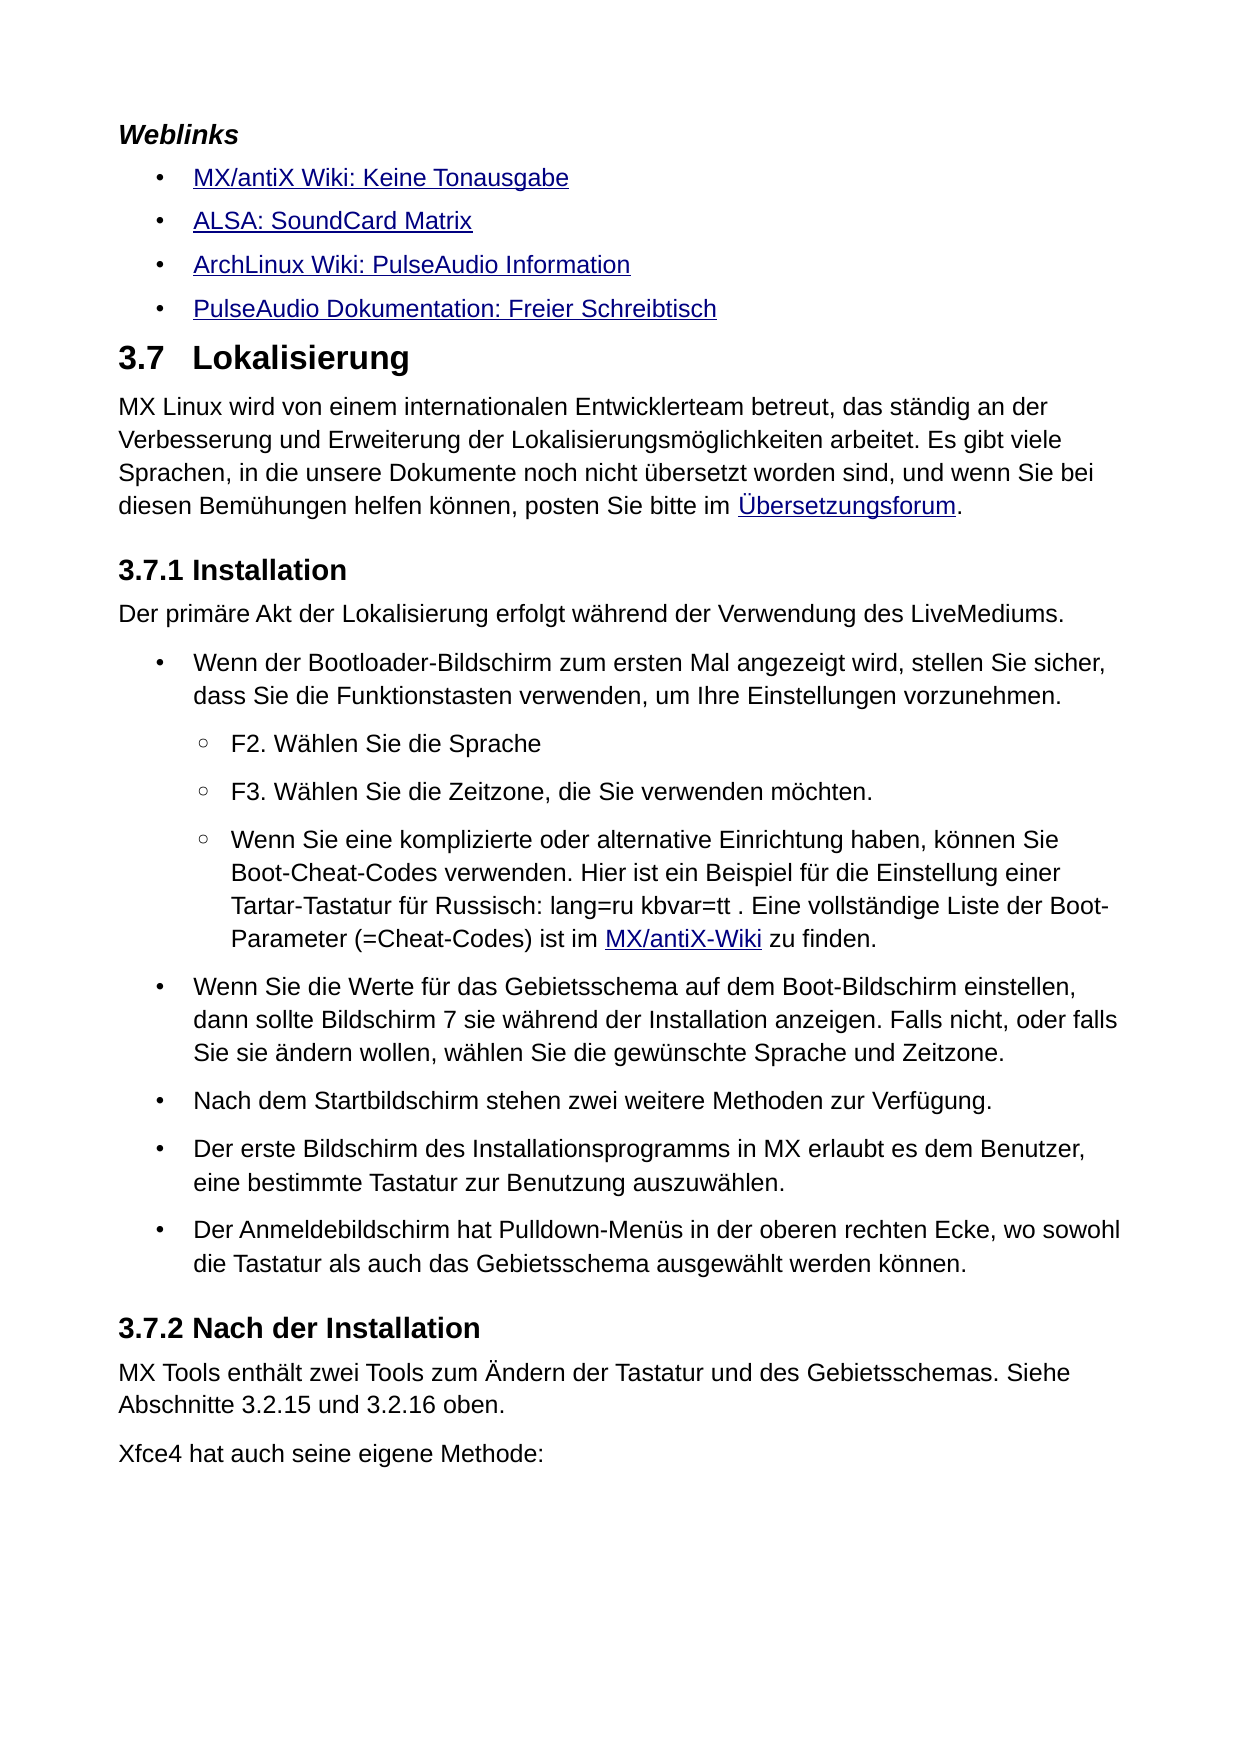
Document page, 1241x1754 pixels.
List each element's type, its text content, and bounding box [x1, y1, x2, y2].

subtitle Installation [118, 553, 1122, 587]
list MX/antiX Wiki: Keine Tonausgabe [156, 162, 1122, 191]
list PulseAudio Dokumentation: Freier Schreibtisch [156, 294, 1122, 323]
list Wenn Sie die Werte für das Gebietsschema auf dem Boot-Bildschirm einstellen, dann sollte Bildschirm 7 sie während der Installation anzeigen. Falls nicht, oder falls Sie sie ändern wollen, wählen Sie die gewünschte Sprache und Zeitzone. [156, 972, 1122, 1067]
list Nach dem Startbildschirm stehen zwei weitere Methoden zur Verfügung. [156, 1086, 1122, 1115]
list Der Anmeldebildschirm hat Pulldown-Menüs in der oberen rechten Ecke, wo sowohl die Tastatur als auch das Gebietsschema ausgewählt werden können. [156, 1216, 1122, 1277]
list ALSA: SoundCard Matrix [156, 206, 1122, 235]
list F3. Wählen Sie die Zeitzone, die Sie verwenden möchten. [193, 777, 1122, 806]
text MX Tools enthält zwei Tools zum Ändern der Tastatur und des Gebietsschemas. Siehe Abschnitte 3.2.15 und 3.2.16 oben. [118, 1357, 1122, 1419]
list F2. Wählen Sie die Sprache [193, 729, 1122, 757]
list Wenn der Bootloader-Bildschirm zum ersten Mal angezeigt wird, stellen Sie sicher, dass Sie die Funktionstasten verwenden, um Ihre Einstellungen vorzunehmen. [156, 647, 1122, 709]
list Wenn Sie eine komplizierte oder alternative Einrichtung haben, können Sie Boot-Cheat-Codes verwenden. Hier ist ein Beispiel für die Einstellung einer Tartar-Tastatur für Russisch: lang=ru kbvar=tt . Eine vollständige Liste der Boot-Parameter (=Cheat-Codes) ist im MX/antiX-Wiki zu finden. [193, 825, 1122, 953]
subtitle Nach der Installation [118, 1311, 1122, 1345]
text MX Linux wird von einem internationalen Entwicklerteam betreut, das ständig an der Verbesserung und Erweiterung der Lokalisierungsmöglichkeiten arbeitet. Es gibt viele Sprachen, in die unsere Dokumente noch nicht übersetzt worden sind, und wenn Sie bei diesen Bemühungen helfen können, posten Sie bitte im Übersetzungsforum. [118, 392, 1122, 519]
subtitle Weblinks [118, 118, 1122, 150]
text Xfce4 hat auch seine eigene Methode: [118, 1438, 1122, 1467]
list Der erste Bildschirm des Installationsprogramms in MX erlaubt es dem Benutzer, eine bestimmte Tastatur zur Benutzung auszuwählen. [156, 1134, 1122, 1196]
subtitle Lokalisierung [118, 338, 1122, 377]
list ArchLinux Wiki: PulseAudio Information [156, 250, 1122, 279]
text Der primäre Akt der Lokalisierung erfolgt während der Verwendung des LiveMediums. [118, 599, 1122, 628]
